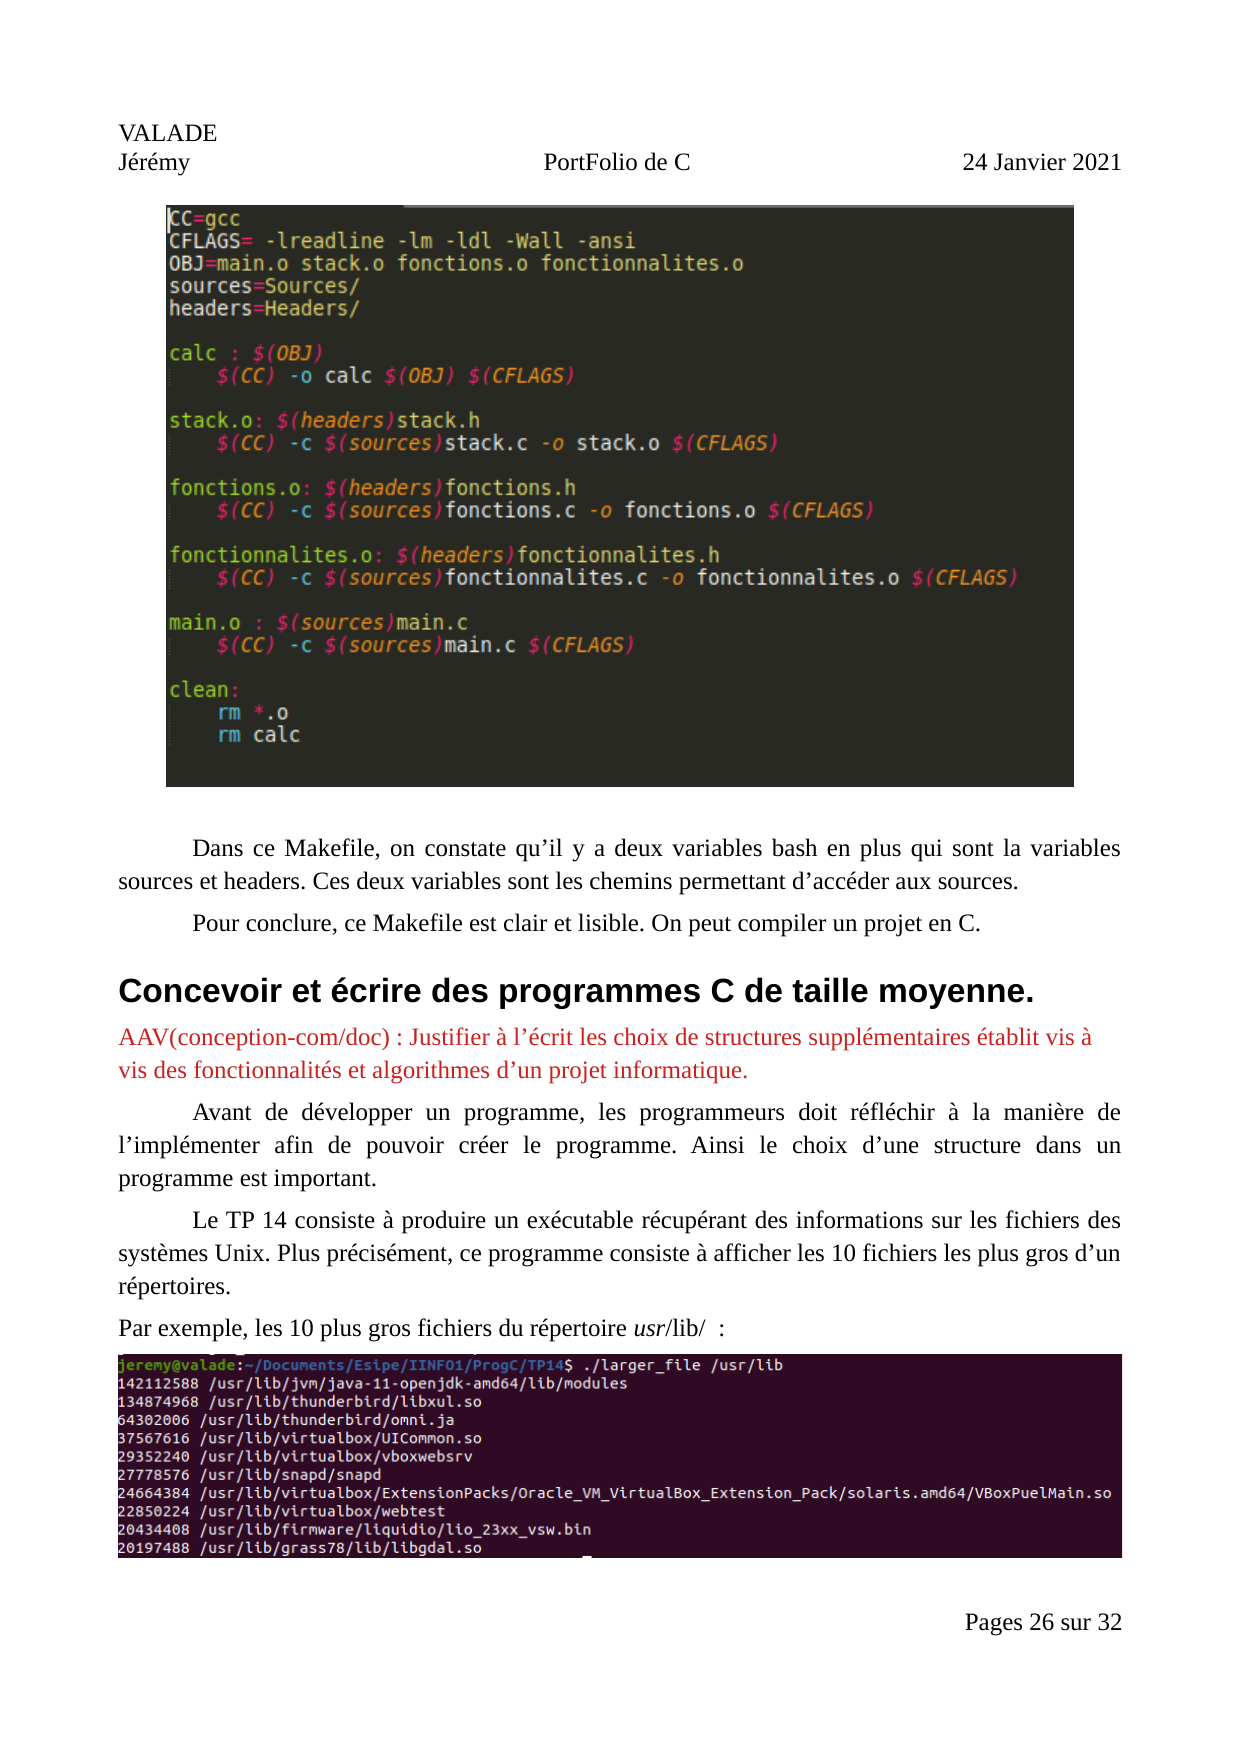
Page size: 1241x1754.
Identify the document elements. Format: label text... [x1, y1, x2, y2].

text Le TP 14 consiste à produire un exécutable récupérant des informations sur les fichiers des systèmes Unix. Plus précisément, ce programme consiste à afficher les 10 fichiers les plus gros d’un répertoires. [118, 1205, 1122, 1299]
picture [118, 1354, 1123, 1558]
text Avant de développer un programme, les programmeurs doit réfléchir à la manière de l’implémenter afin de pouvoir créer le programme. Ainsi le choix d’une structure dans un programme est important. [118, 1097, 1122, 1192]
text Pour conclure, ce Makefile est clair et lisible. On peut compiler un projet en C. [118, 908, 1122, 937]
picture [166, 205, 1074, 787]
text Dans ce Makefile, on constate qu’il y a deux variables bash en plus qui sont la variables sources et headers. Ces deux variables sont les chemins permettant d’accéder aux sources. [118, 833, 1122, 895]
subtitle Concevoir et écrire des programmes C de taille moyenne. [118, 971, 1122, 1009]
text Par exemple, les 10 plus gros fichiers du répertoire usr/lib/ : [118, 1313, 1122, 1341]
text AAV(conception-com/doc) : Justifier à l’écrit les choix de structures supplémentaires établit vis à vis des fonctionnalités et algorithmes d’un projet informatique. [118, 1022, 1122, 1084]
